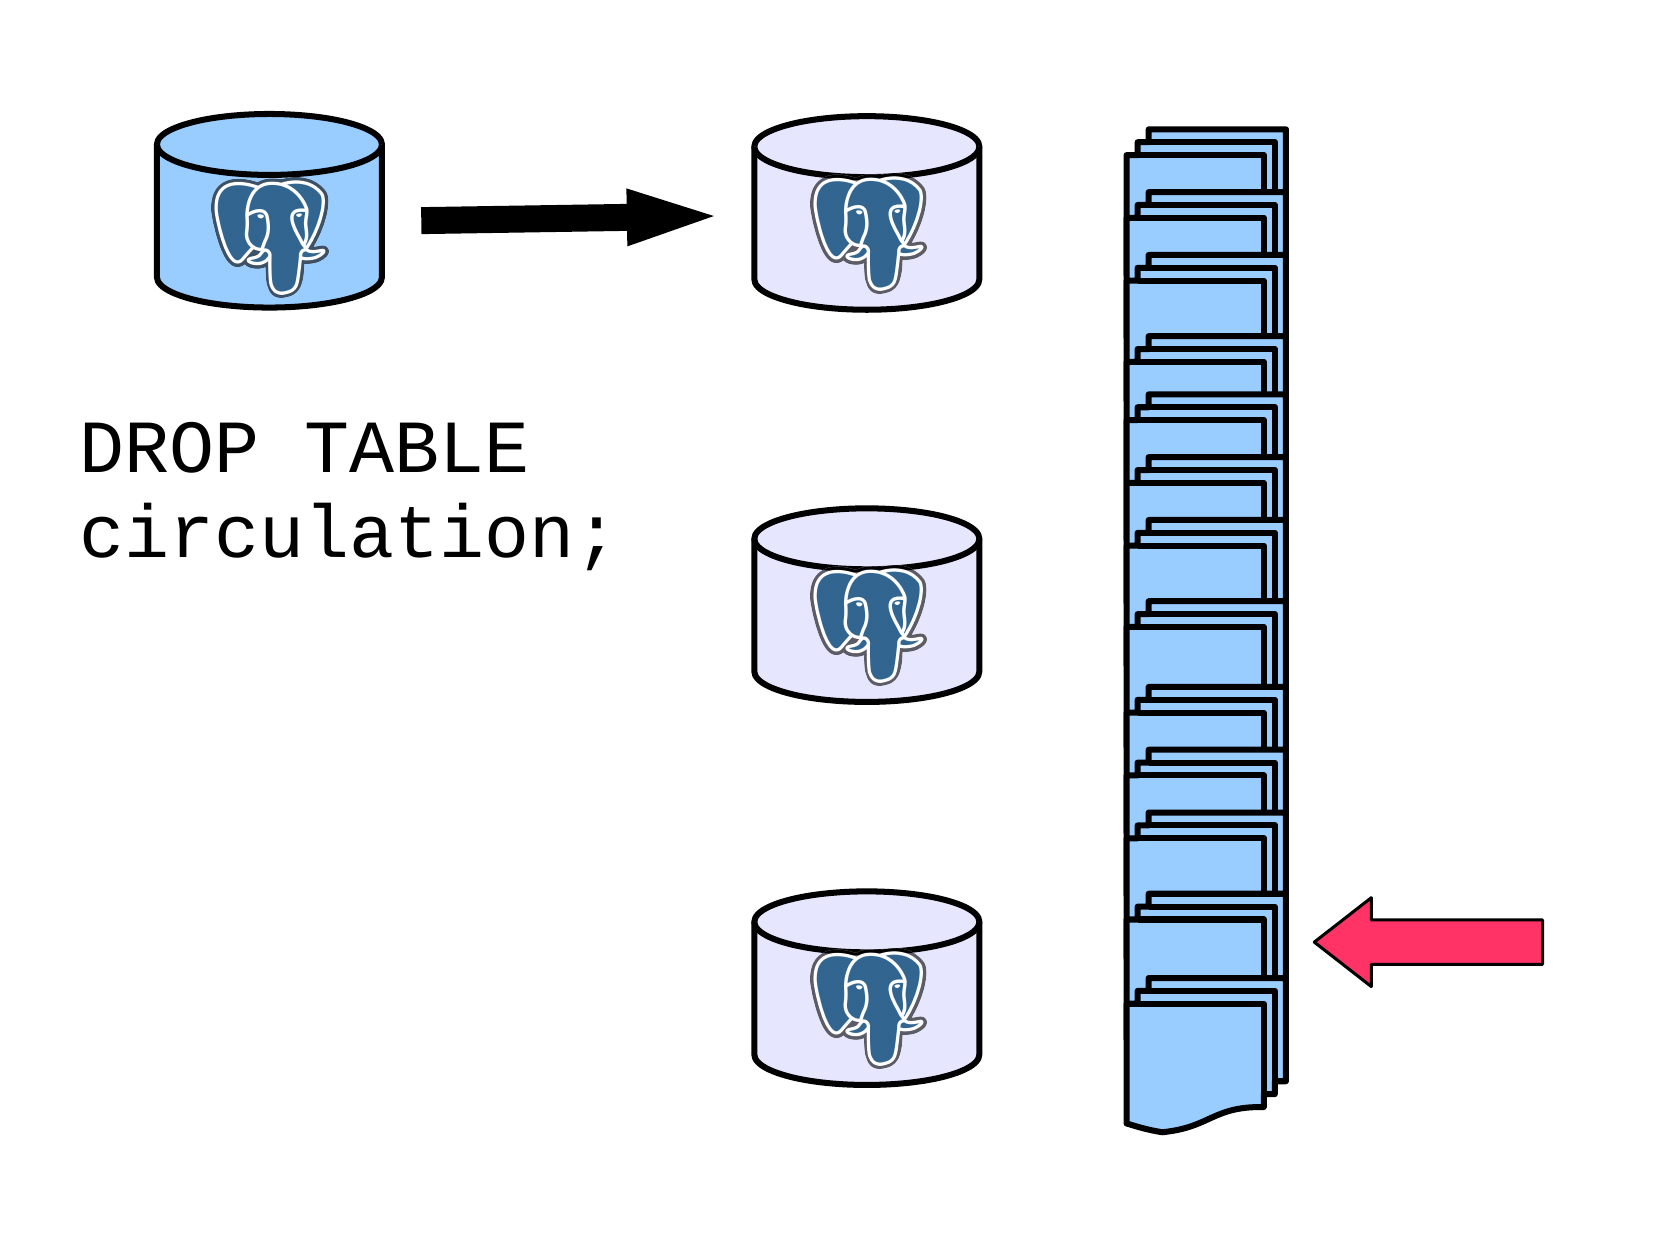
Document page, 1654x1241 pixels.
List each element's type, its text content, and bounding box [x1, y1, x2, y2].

picture [211, 177, 329, 298]
text_box [1126, 129, 1286, 1133]
text_box [754, 116, 980, 310]
text_box [156, 113, 382, 308]
picture [810, 948, 927, 1069]
picture [810, 565, 927, 686]
text_box [1314, 897, 1543, 987]
text_box DROP TABLE circulation; [64, 402, 668, 588]
text_box [754, 508, 980, 702]
picture [810, 173, 927, 294]
text_box [754, 891, 980, 1085]
